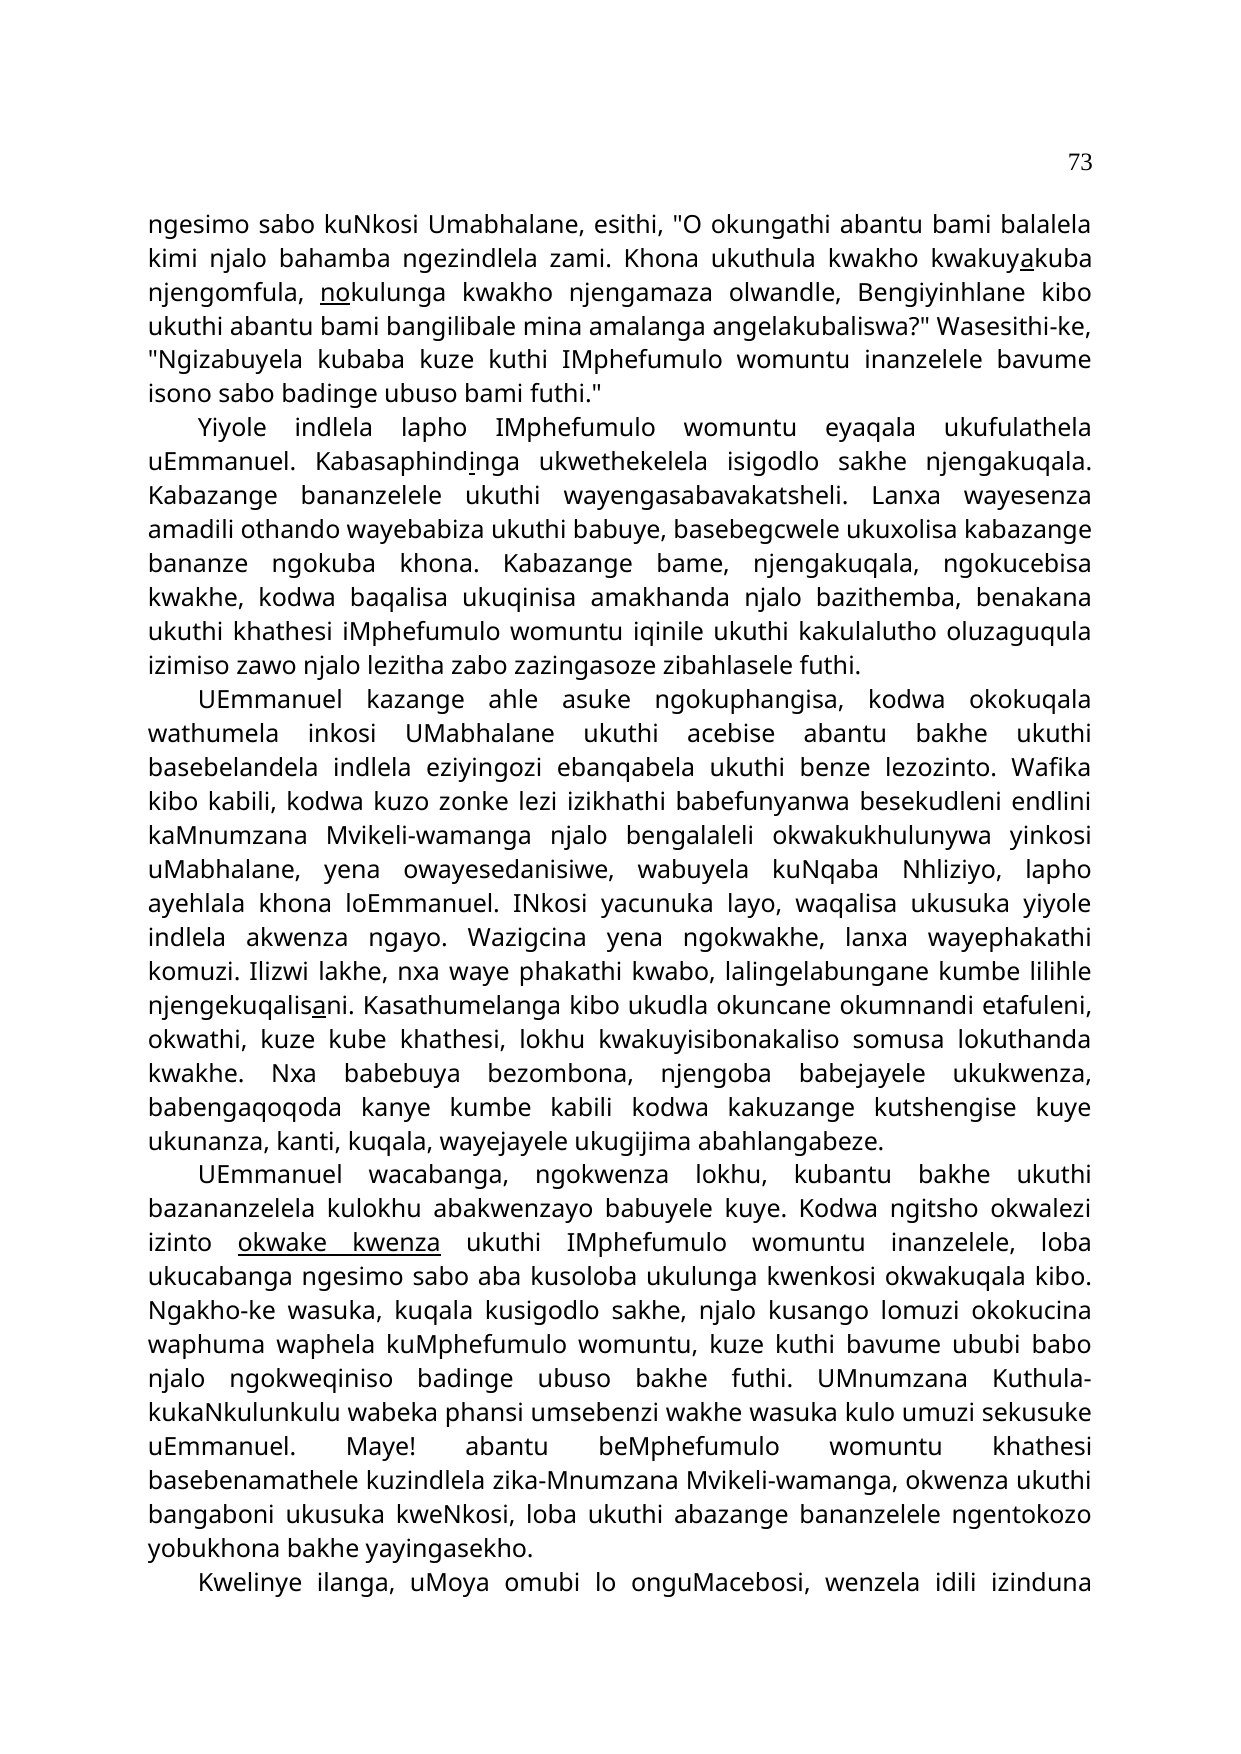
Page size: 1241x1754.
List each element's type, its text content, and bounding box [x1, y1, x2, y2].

text Yiyole indlela lapho IMphefumulo womuntu eyaqala ukufulathela uEmmanuel. Kabasaphindinga ukwethekelela isigodlo sakhe njengakuqala. Kabazange bananzelele ukuthi wayengasabavakatsheli. Lanxa wayesenza amadili othando wayebabiza ukuthi babuye, basebegcwele ukuxolisa kabazange bananze ngokuba khona. Kabazange bame, njengakuqala, ngokucebisa kwakhe, kodwa baqalisa ukuqinisa amakhanda njalo bazithemba, benakana ukuthi khathesi iMphefumulo womuntu iqinile ukuthi kakulalutho oluzaguqula izimiso zawo njalo lezitha zabo zazingasoze zibahlasele futhi. [148, 410, 1093, 682]
text ngesimo sabo kuNkosi Umabhalane, esithi, "O okungathi abantu bami balalela kimi njalo bahamba ngezindlela zami. Khona ukuthula kwakho kwakuyakuba njengomfula, nokulunga kwakho njengamaza olwandle, Bengiyinhlane kibo ukuthi abantu bami bangilibale mina amalanga angelakubaliswa?" Wasesithi-ke, "Ngizabuyela kubaba kuze kuthi IMphefumulo womuntu inanzelele bavume isono sabo badinge ubuso bami futhi." [148, 207, 1093, 410]
text UEmmanuel wacabanga, ngokwenza lokhu, kubantu bakhe ukuthi bazananzelela kulokhu abakwenzayo babuyele kuye. Kodwa ngitsho okwalezi izinto okwake kwenza ukuthi IMphefumulo womuntu inanzelele, loba ukucabanga ngesimo sabo aba kusoloba ukulunga kwenkosi okwakuqala kibo. Ngakho-ke wasuka, kuqala kusigodlo sakhe, njalo kusango lomuzi okokucina waphuma waphela kuMphefumulo womuntu, kuze kuthi bavume ububi babo njalo ngokweqiniso badinge ubuso bakhe futhi. UMnumzana Kuthula-kukaNkulunkulu wabeka phansi umsebenzi wakhe wasuka kulo umuzi sekusuke uEmmanuel. Maye! abantu beMphefumulo womuntu khathesi basebenamathele kuzindlela zika-Mnumzana Mvikeli-wamanga, okwenza ukuthi bangaboni ukusuka kweNkosi, loba ukuthi abazange bananzelele ngentokozo yobukhona bakhe yayingasekho. [148, 1157, 1093, 1565]
text Kwelinye ilanga, uMoya omubi lo onguMacebosi, wenzela idili izinduna [148, 1565, 1093, 1599]
text UEmmanuel kazange ahle asuke ngokuphangisa, kodwa okokuqala wathumela inkosi UMabhalane ukuthi acebise abantu bakhe ukuthi basebelandela indlela eziyingozi ebanqabela ukuthi benze lezozinto. Wafika kibo kabili, kodwa kuzo zonke lezi izikhathi babefunyanwa besekudleni endlini kaMnumzana Mvikeli-wamanga njalo bengalaleli okwakukhulunywa yinkosi uMabhalane, yena owayesedanisiwe, wabuyela kuNqaba Nhliziyo, lapho ayehlala khona loEmmanuel. INkosi yacunuka layo, waqalisa ukusuka yiyole indlela akwenza ngayo. Wazigcina yena ngokwakhe, lanxa wayephakathi komuzi. Ilizwi lakhe, nxa waye phakathi kwabo, lalingelabungane kumbe lilihle njengekuqalisani. Kasathumelanga kibo ukudla okuncane okumnandi etafuleni, okwathi, kuze kube khathesi, lokhu kwakuyisibonakaliso somusa lokuthanda kwakhe. Nxa babebuya bezombona, njengoba babejayele ukukwenza, babengaqoqoda kanye kumbe kabili kodwa kakuzange kutshengise kuye ukunanza, kanti, kuqala, wayejayele ukugijima abahlangabeze. [148, 682, 1093, 1157]
